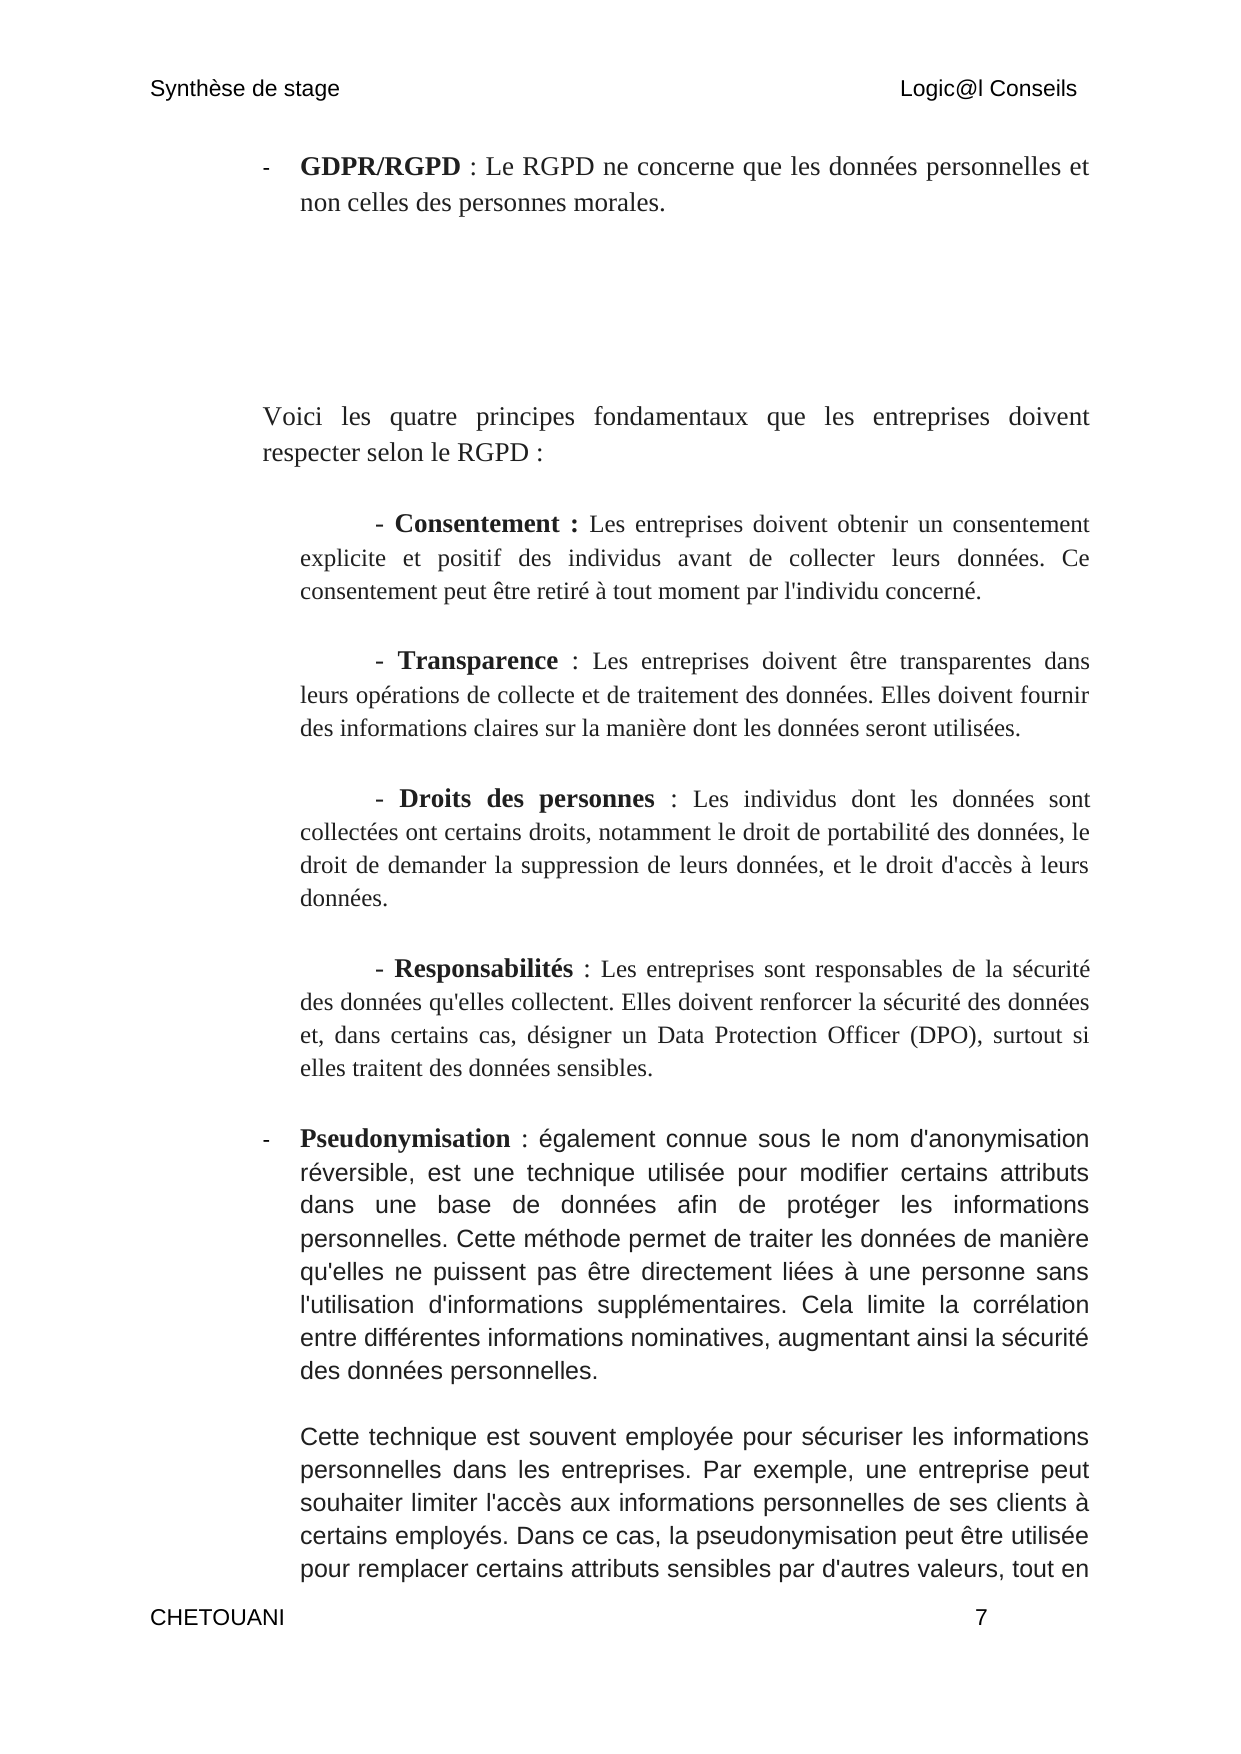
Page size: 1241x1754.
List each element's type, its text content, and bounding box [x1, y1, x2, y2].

text - Droits des personnes : Les individus dont les données sont collectées ont certains droits, notamment le droit de portabilité des données, le droit de demander la suppression de leurs données, et le droit d'accès à leurs données. [300, 782, 1091, 912]
text - Responsabilités : Les entreprises sont responsables de la sécurité des données qu'elles collectent. Elles doivent renforcer la sécurité des données et, dans certains cas, désigner un Data Protection Officer (DPO), surtout si elles traitent des données sensibles. [300, 952, 1091, 1082]
text Voici les quatre principes fondamentaux que les entreprises doivent respecter selon le RGPD : [262, 400, 1091, 467]
text - Transparence : Les entreprises doivent être transparentes dans leurs opérations de collecte et de traitement des données. Elles doivent fournir des informations claires sur la manière dont les données seront utilisées. [300, 644, 1091, 742]
list GDPR/RGPD : Le RGPD ne concerne que les données personnelles et non celles des personnes morales. [262, 150, 1091, 217]
text - Consentement : Les entreprises doivent obtenir un consentement explicite et positif des individus avant de collecter leurs données. Ce consentement peut être retiré à tout moment par l'individu concerné. [300, 507, 1091, 604]
list Pseudonymisation : également connue sous le nom d'anonymisation réversible, est une technique utilisée pour modifier certains attributs dans une base de données afin de protéger les informations personnelles. Cette méthode permet de traiter les données de manière qu'elles ne puissent pas être directement liées à une personne sans l'utilisation d'informations supplémentaires. Cela limite la corrélation entre différentes informations nominatives, augmentant ainsi la sécurité des données personnelles. [262, 1122, 1091, 1384]
text Cette technique est souvent employée pour sécuriser les informations personnelles dans les entreprises. Par exemple, une entreprise peut souhaiter limiter l'accès aux informations personnelles de ses clients à certains employés. Dans ce cas, la pseudonymisation peut être utilisée pour remplacer certains attributs sensibles par d'autres valeurs, tout en [300, 1422, 1091, 1582]
